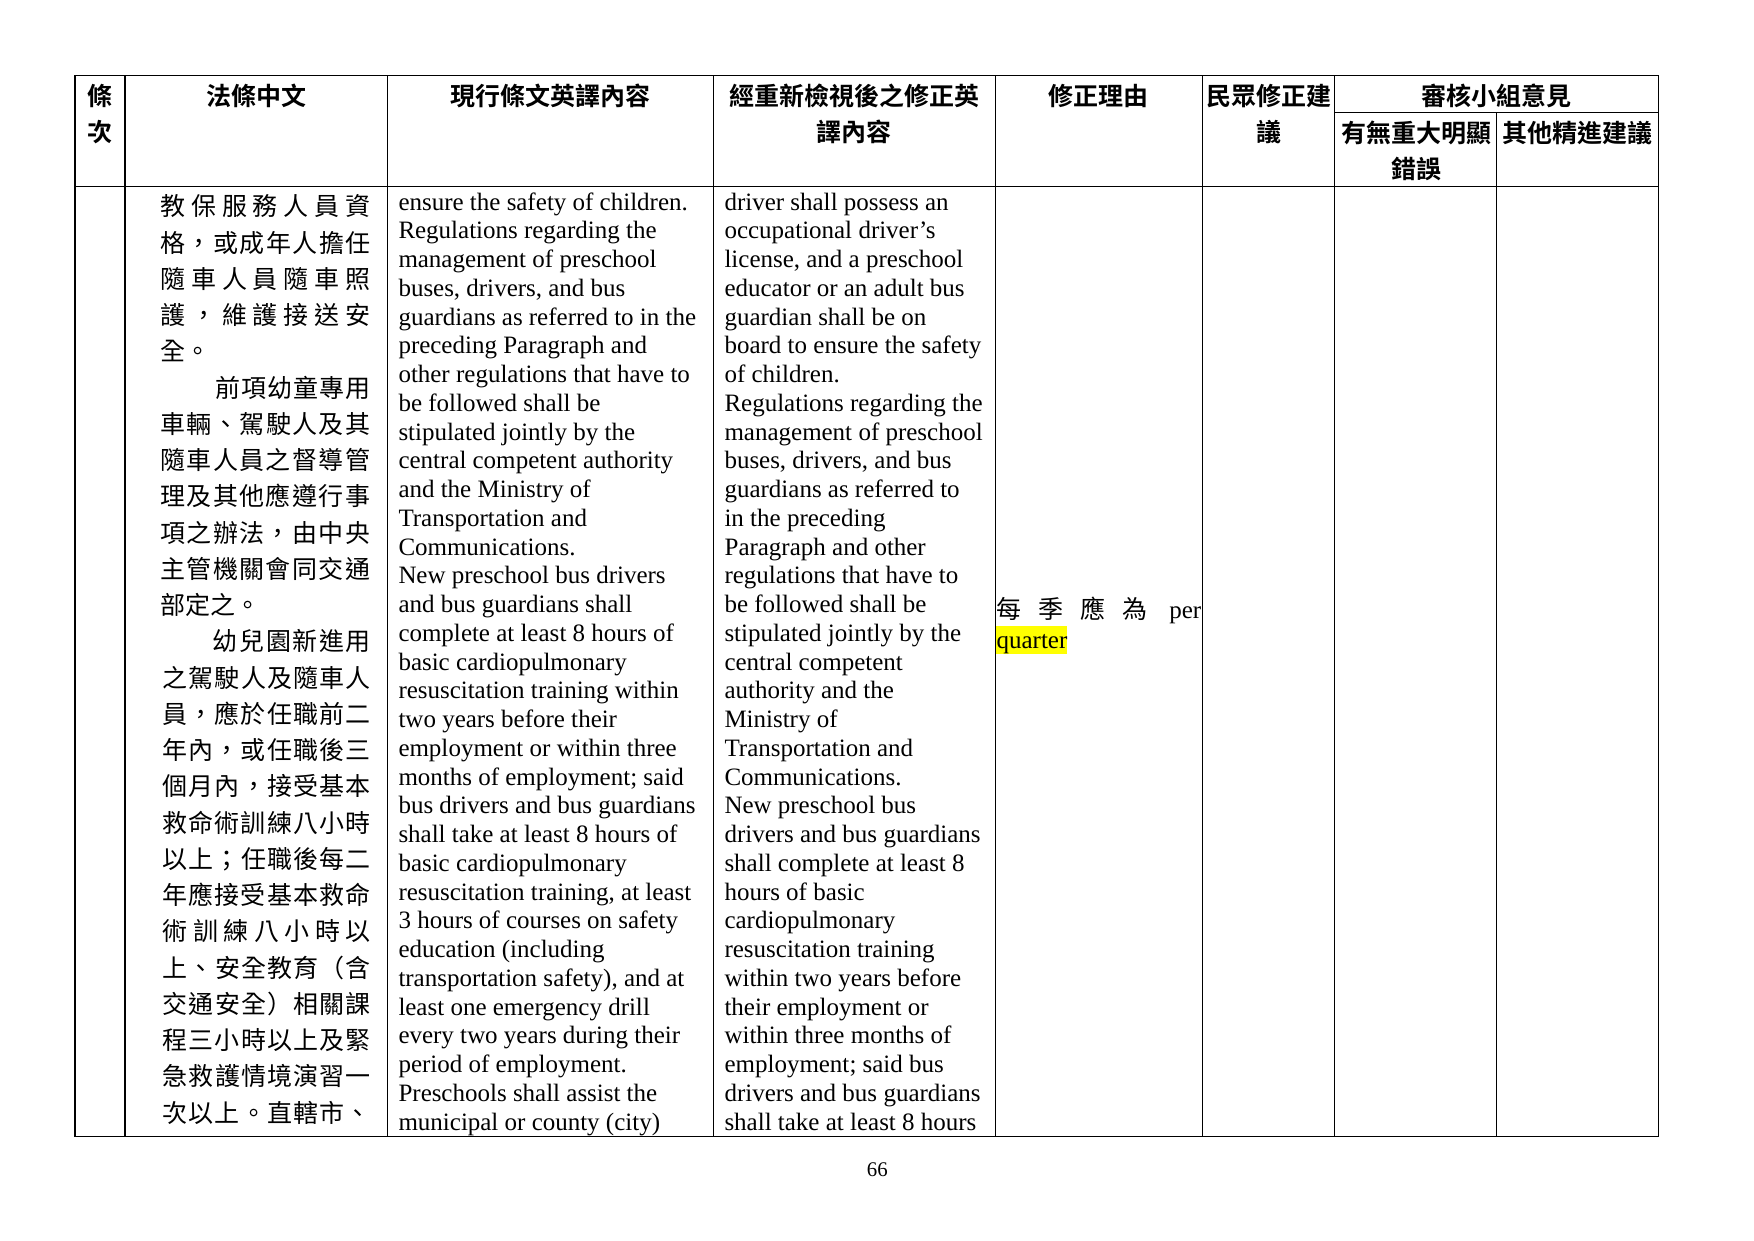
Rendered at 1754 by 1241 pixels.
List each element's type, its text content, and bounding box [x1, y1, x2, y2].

table_header 法條中文 [126, 76, 387, 186]
table_cell [1203, 187, 1334, 1136]
table_cell 每季應為per quarter [996, 187, 1202, 1136]
table_header 現行條文英譯內容 [388, 76, 713, 186]
table_header 審核小組意見 [1335, 76, 1658, 112]
table_cell [1335, 187, 1496, 1136]
table_header 民眾修正建議 [1203, 76, 1334, 186]
table_header 經重新檢視後之修正英譯內容 [714, 76, 995, 186]
table_header 修正理由 [996, 76, 1202, 186]
table_cell [76, 187, 124, 1136]
table_header 條次 [76, 76, 124, 186]
table_cell 其他精進建議 [1497, 113, 1658, 186]
table_cell [1497, 187, 1658, 1136]
table_cell ensure the safety of children. Regulations regarding the management of preschool buses, drivers, and bus guardians as referred to in the preceding Paragraph and other regulations that have to be followed shall be stipulated jointly by the central competent authority and the Ministry of Transportation and Communications. New preschool bus drivers and bus guardians shall complete at least 8 hours of basic cardiopulmonary resuscitation training within two years before their employment or within three months of employment; said bus drivers and bus guardians shall take at least 8 hours of basic cardiopulmonary resuscitation training, at least 3 hours of courses on safety education (including transportation safety), and at least one emergency drill every two years during their period of employment. Preschools shall assist the municipal or county (city) [388, 187, 713, 1136]
table_cell 教保服務人員資格，或成年人擔任隨車人員隨車照護，維護接送安全。 前項幼童專用車輛、駕駛人及其隨車人員之督導管理及其他應遵行事項之辦法，由中央主管機關會同交通部定之。 幼兒園新進用之駕駛人及隨車人員，應於任職前二年內，或任職後三個月內，接受基本救命術訓練八小時以上；任職後每二年應接受基本救命術訓練八小時以上、安全教育（含交通安全）相關課程三小時以上及緊急救護情境演習一次以上。直轄市、 [126, 187, 387, 1136]
table_cell driver shall possess an occupational driver’s license, and a preschool educator or an adult bus guardian shall be on board to ensure the safety of children. Regulations regarding the management of preschool buses, drivers, and bus guardians as referred to in the preceding Paragraph and other regulations that have to be followed shall be stipulated jointly by the central competent authority and the Ministry of Transportation and Communications. New preschool bus drivers and bus guardians shall complete at least 8 hours of basic cardiopulmonary resuscitation training within two years before their employment or within three months of employment; said bus drivers and bus guardians shall take at least 8 hours [714, 187, 995, 1136]
table_cell 有無重大明顯錯誤 [1335, 113, 1496, 186]
